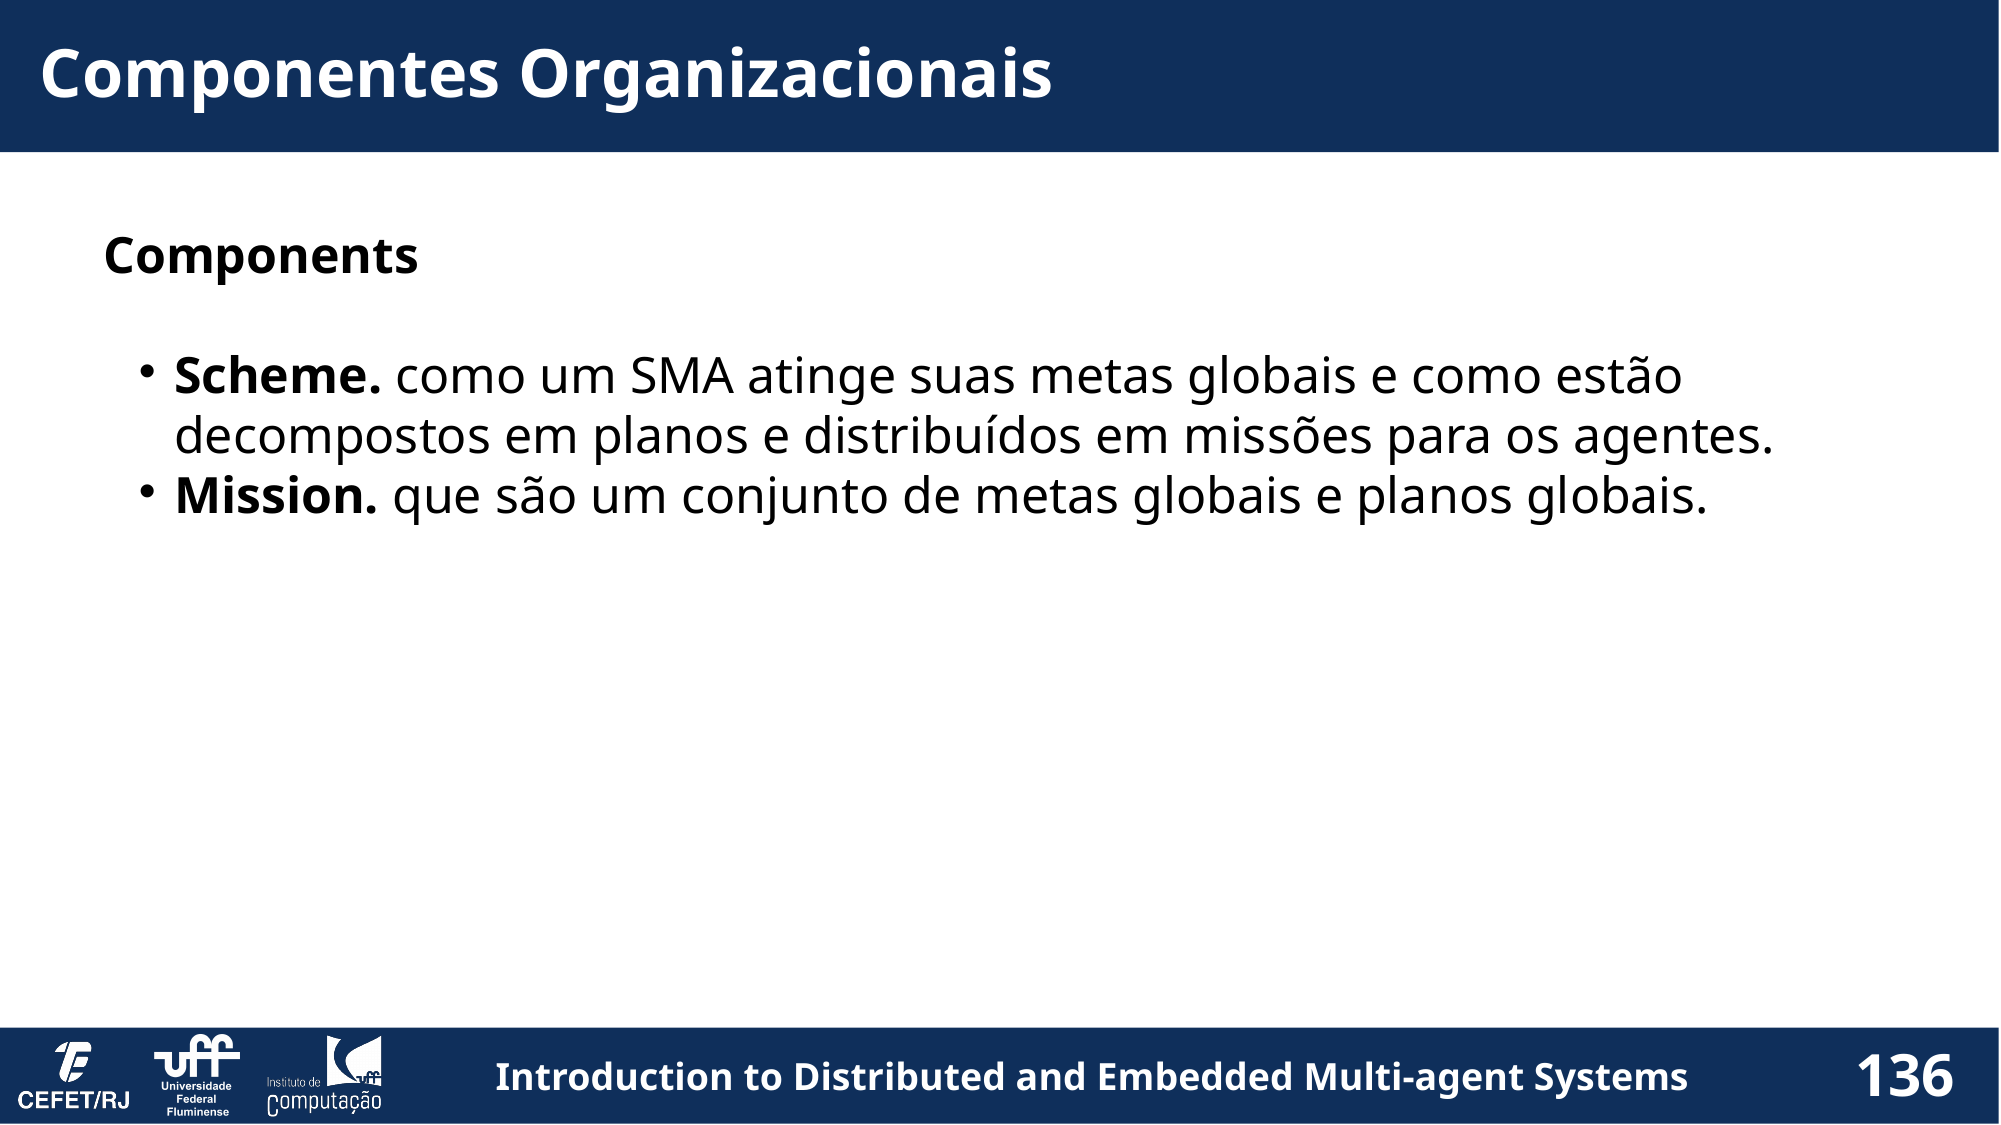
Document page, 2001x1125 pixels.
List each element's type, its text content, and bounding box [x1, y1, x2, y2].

text_box Componentes Organizacionais [25, 23, 1999, 119]
text_box Components Scheme. como um SMA atinge suas metas globais e como estão decompostos em planos e distribuídos em missões para os agentes. Mission. que são um conjunto de metas globais e planos globais. [88, 216, 1949, 532]
picture [18, 1021, 129, 1125]
picture [153, 1033, 241, 1121]
picture [265, 1033, 383, 1117]
